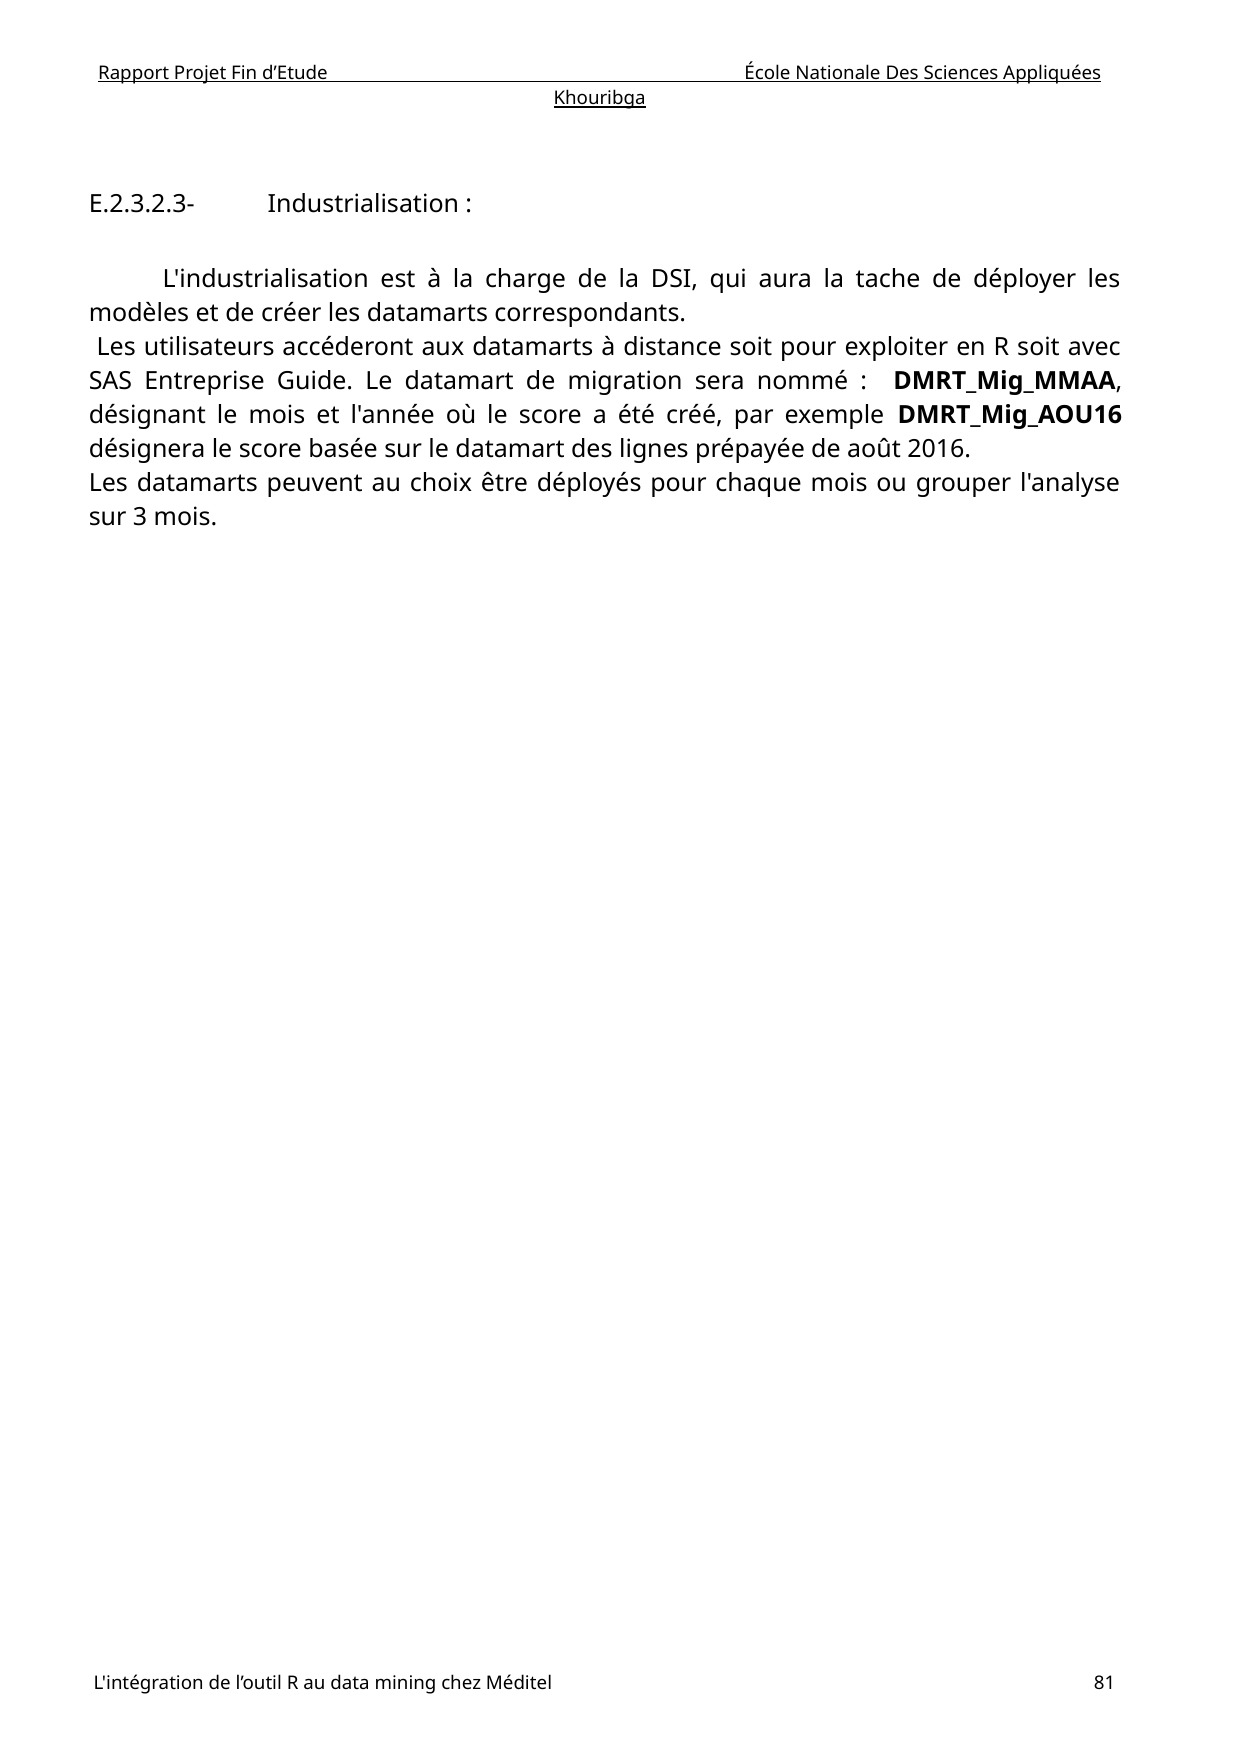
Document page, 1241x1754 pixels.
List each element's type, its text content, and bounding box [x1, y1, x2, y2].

text Les utilisateurs accéderont aux datamarts à distance soit pour exploiter en R soit avec SAS Entreprise Guide. Le datamart de migration sera nommé : DMRT_Mig_MMAA, désignant le mois et l'année où le score a été créé, par exemple DMRT_Mig_AOU16 désignera le score basée sur le datamart des lignes prépayée de août 2016. [88, 329, 1122, 465]
subtitle Industrialisation : [88, 186, 1122, 220]
text Les datamarts peuvent au choix être déployés pour chaque mois ou grouper l'analyse sur 3 mois. [88, 465, 1122, 533]
text L'industrialisation est à la charge de la DSI, qui aura la tache de déployer les modèles et de créer les datamarts correspondants. [88, 261, 1122, 329]
